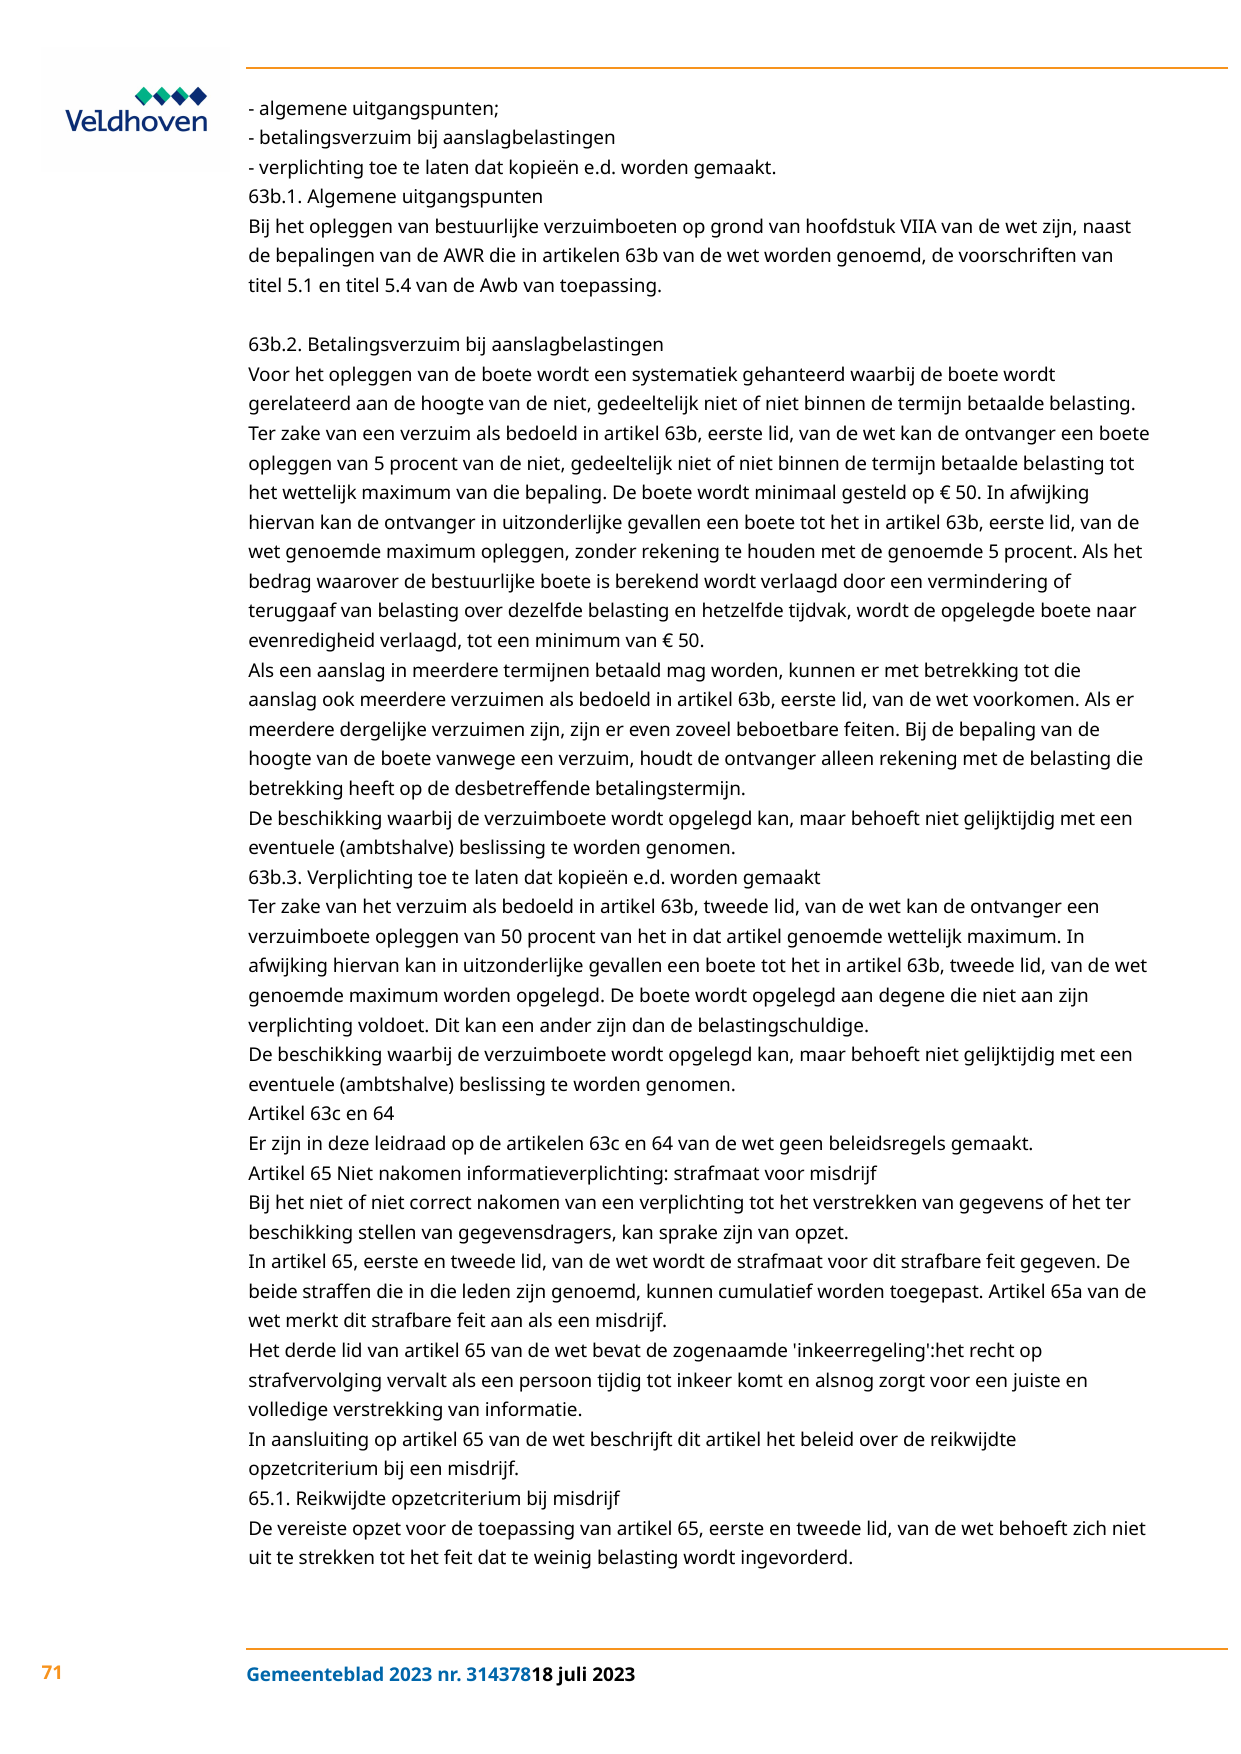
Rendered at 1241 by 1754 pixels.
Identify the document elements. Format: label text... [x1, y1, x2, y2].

text Voor het opleggen van de boete wordt een systematiek gehanteerd waarbij de boete wordt gerelateerd aan de hoogte van de niet, gedeeltelijk niet of niet binnen de termijn betaalde belasting. [248, 361, 1152, 416]
text De beschikking waarbij de verzuimboete wordt opgelegd kan, maar behoeft niet gelijktijdig met een eventuele (ambtshalve) beslissing te worden genomen. [248, 1041, 1152, 1097]
text Artikel 63c en 64 [248, 1101, 1152, 1126]
text Het derde lid van artikel 65 van de wet bevat de zogenaamde 'inkeerregeling':het recht op strafvervolging vervalt als een persoon tijdig tot inkeer komt en alsnog zorgt voor een juiste en volledige verstrekking van informatie. [248, 1337, 1152, 1422]
text 63b.1. Algemene uitgangspunten [248, 183, 1152, 209]
text - betalingsverzuim bij aanslagbelastingen [248, 124, 1152, 150]
text - verplichting toe te laten dat kopieën e.d. worden gemaakt. [248, 154, 1152, 180]
text Ter zake van het verzuim als bedoeld in artikel 63b, tweede lid, van de wet kan de ontvanger een verzuimboete opleggen van 50 procent van het in dat artikel genoemde wettelijk maximum. In afwijking hiervan kan in uitzonderlijke gevallen een boete tot het in artikel 63b, tweede lid, van de wet genoemde maximum worden opgelegd. De boete wordt opgelegd aan degene die niet aan zijn verplichting voldoet. Dit kan een ander zijn dan de belastingschuldige. [248, 893, 1152, 1038]
text 63b.2. Betalingsverzuim bij aanslagbelastingen [248, 331, 1152, 357]
text In aansluiting op artikel 65 van de wet beschrijft dit artikel het beleid over de reikwijdte opzetcriterium bij een misdrijf. [248, 1426, 1152, 1481]
text Artikel 65 Niet nakomen informatieverplichting: strafmaat voor misdrijf [248, 1160, 1152, 1186]
picture [41, 47, 231, 172]
text - algemene uitgangspunten; [248, 95, 1152, 121]
text Bij het niet of niet correct nakomen van een verplichting tot het verstrekken van gegevens of het ter beschikking stellen van gegevensdragers, kan sprake zijn van opzet. [248, 1189, 1152, 1245]
text 65.1. Reikwijdte opzetcriterium bij misdrijf [248, 1485, 1152, 1511]
text Als een aanslag in meerdere termijnen betaald mag worden, kunnen er met betrekking tot die aanslag ook meerdere verzuimen als bedoeld in artikel 63b, eerste lid, van de wet voorkomen. Als er meerdere dergelijke verzuimen zijn, zijn er even zoveel beboetbare feiten. Bij de bepaling van de hoogte van de boete vanwege een verzuim, houdt de ontvanger alleen rekening met de belasting die betrekking heeft op de desbetreffende betalingstermijn. [248, 657, 1152, 801]
text De vereiste opzet voor de toepassing van artikel 65, eerste en tweede lid, van de wet behoeft zich niet uit te strekken tot het feit dat te weinig belasting wordt ingevorderd. [248, 1515, 1152, 1570]
text 63b.3. Verplichting toe te laten dat kopieën e.d. worden gemaakt [248, 864, 1152, 890]
text Bij het opleggen van bestuurlijke verzuimboeten op grond van hoofdstuk VIIA van de wet zijn, naast de bepalingen van de AWR die in artikelen 63b van de wet worden genoemd, de voorschriften van titel 5.1 en titel 5.4 van de Awb van toepassing. [248, 213, 1152, 298]
text De beschikking waarbij de verzuimboete wordt opgelegd kan, maar behoeft niet gelijktijdig met een eventuele (ambtshalve) beslissing te worden genomen. [248, 805, 1152, 860]
text Ter zake van een verzuim als bedoeld in artikel 63b, eerste lid, van de wet kan de ontvanger een boete opleggen van 5 procent van de niet, gedeeltelijk niet of niet binnen de termijn betaalde belasting tot het wettelijk maximum van die bepaling. De boete wordt minimaal gesteld op € 50. In afwijking hiervan kan de ontvanger in uitzonderlijke gevallen een boete tot het in artikel 63b, eerste lid, van de wet genoemde maximum opleggen, zonder rekening te houden met de genoemde 5 procent. Als het bedrag waarover de bestuurlijke boete is berekend wordt verlaagd door een vermindering of teruggaaf van belasting over dezelfde belasting en hetzelfde tijdvak, wordt de opgelegde boete naar evenredigheid verlaagd, tot een minimum van € 50. [248, 420, 1152, 653]
text In artikel 65, eerste en tweede lid, van de wet wordt de strafmaat voor dit strafbare feit gegeven. De beide straffen die in die leden zijn genoemd, kunnen cumulatief worden toegepast. Artikel 65a van de wet merkt dit strafbare feit aan als een misdrijf. [248, 1248, 1152, 1333]
text Er zijn in deze leidraad op de artikelen 63c en 64 van de wet geen beleidsregels gemaakt. [248, 1130, 1152, 1156]
